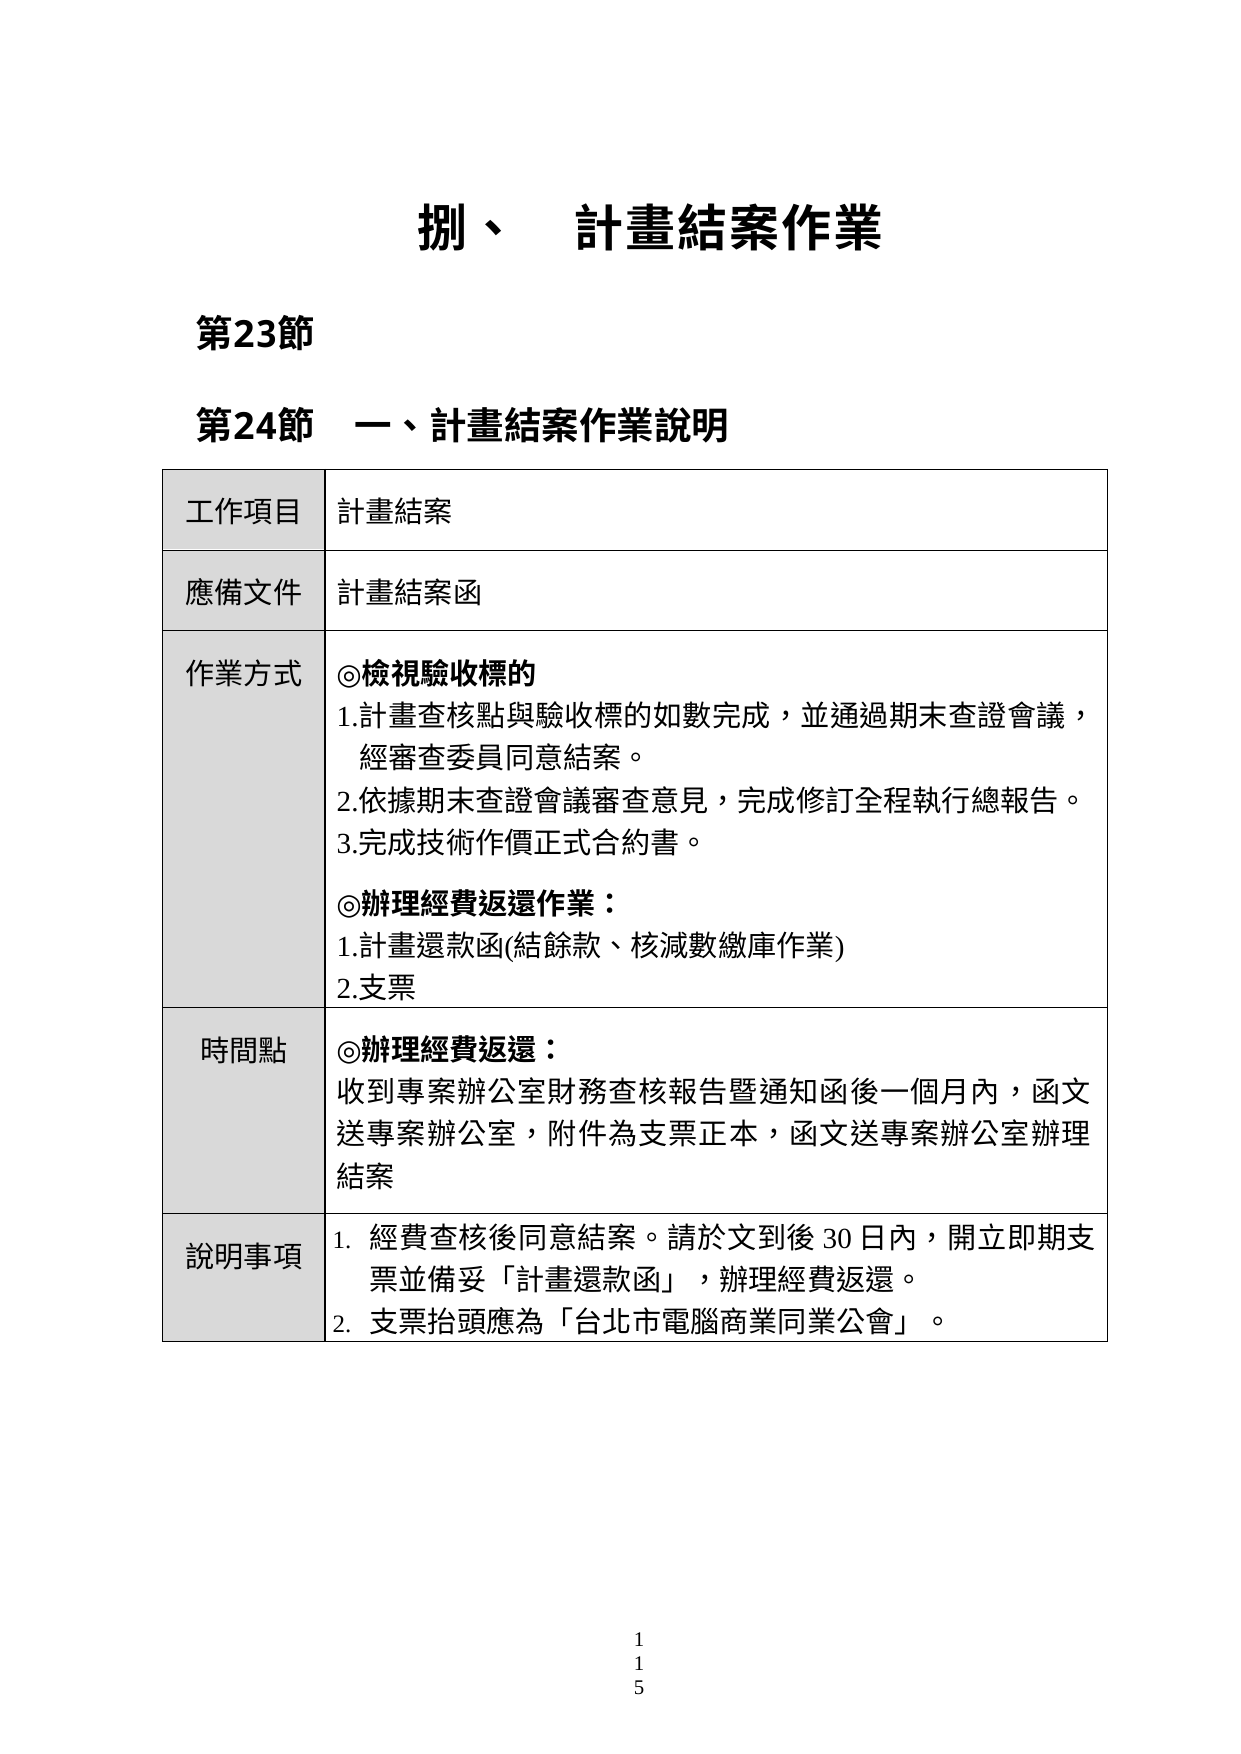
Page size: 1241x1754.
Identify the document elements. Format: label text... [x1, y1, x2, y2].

table_cell 計畫結案函 [326, 551, 1107, 630]
table_cell ◎辦理經費返還： 收到專案辦公室財務查核報告暨通知函後一個月內，函文送專案辦公室，附件為支票正本，函文送專案辦公室辦理結案 [326, 1008, 1107, 1213]
table_cell 應備文件 [163, 551, 324, 630]
table_header 計畫結案 [326, 470, 1107, 549]
table_cell 說明事項 [163, 1214, 324, 1341]
table_cell ◎檢視驗收標的 1.計畫查核點與驗收標的如數完成，並通過期末查證會議，經審查委員同意結案。 2.依據期末查證會議審查意見，完成修訂全程執行總報告。 3.完成技術作價正式合約書。 ◎辦理經費返還作業： 1.計畫還款函(結餘款、核減數繳庫作業) 2.支票 [326, 631, 1107, 1007]
table_cell 作業方式 [163, 631, 324, 1007]
subtitle 一、計畫結案作業說明 [195, 396, 1119, 450]
table_cell 經費查核後同意結案。請於文到後30日內，開立即期支票並備妥「計畫還款函」，辦理經費返還。 支票抬頭應為「台北市電腦商業同業公會」。 [326, 1214, 1107, 1341]
list 計畫結案作業 [180, 141, 1119, 266]
table_header 工作項目 [163, 470, 324, 549]
table_cell 時間點 [163, 1008, 324, 1213]
